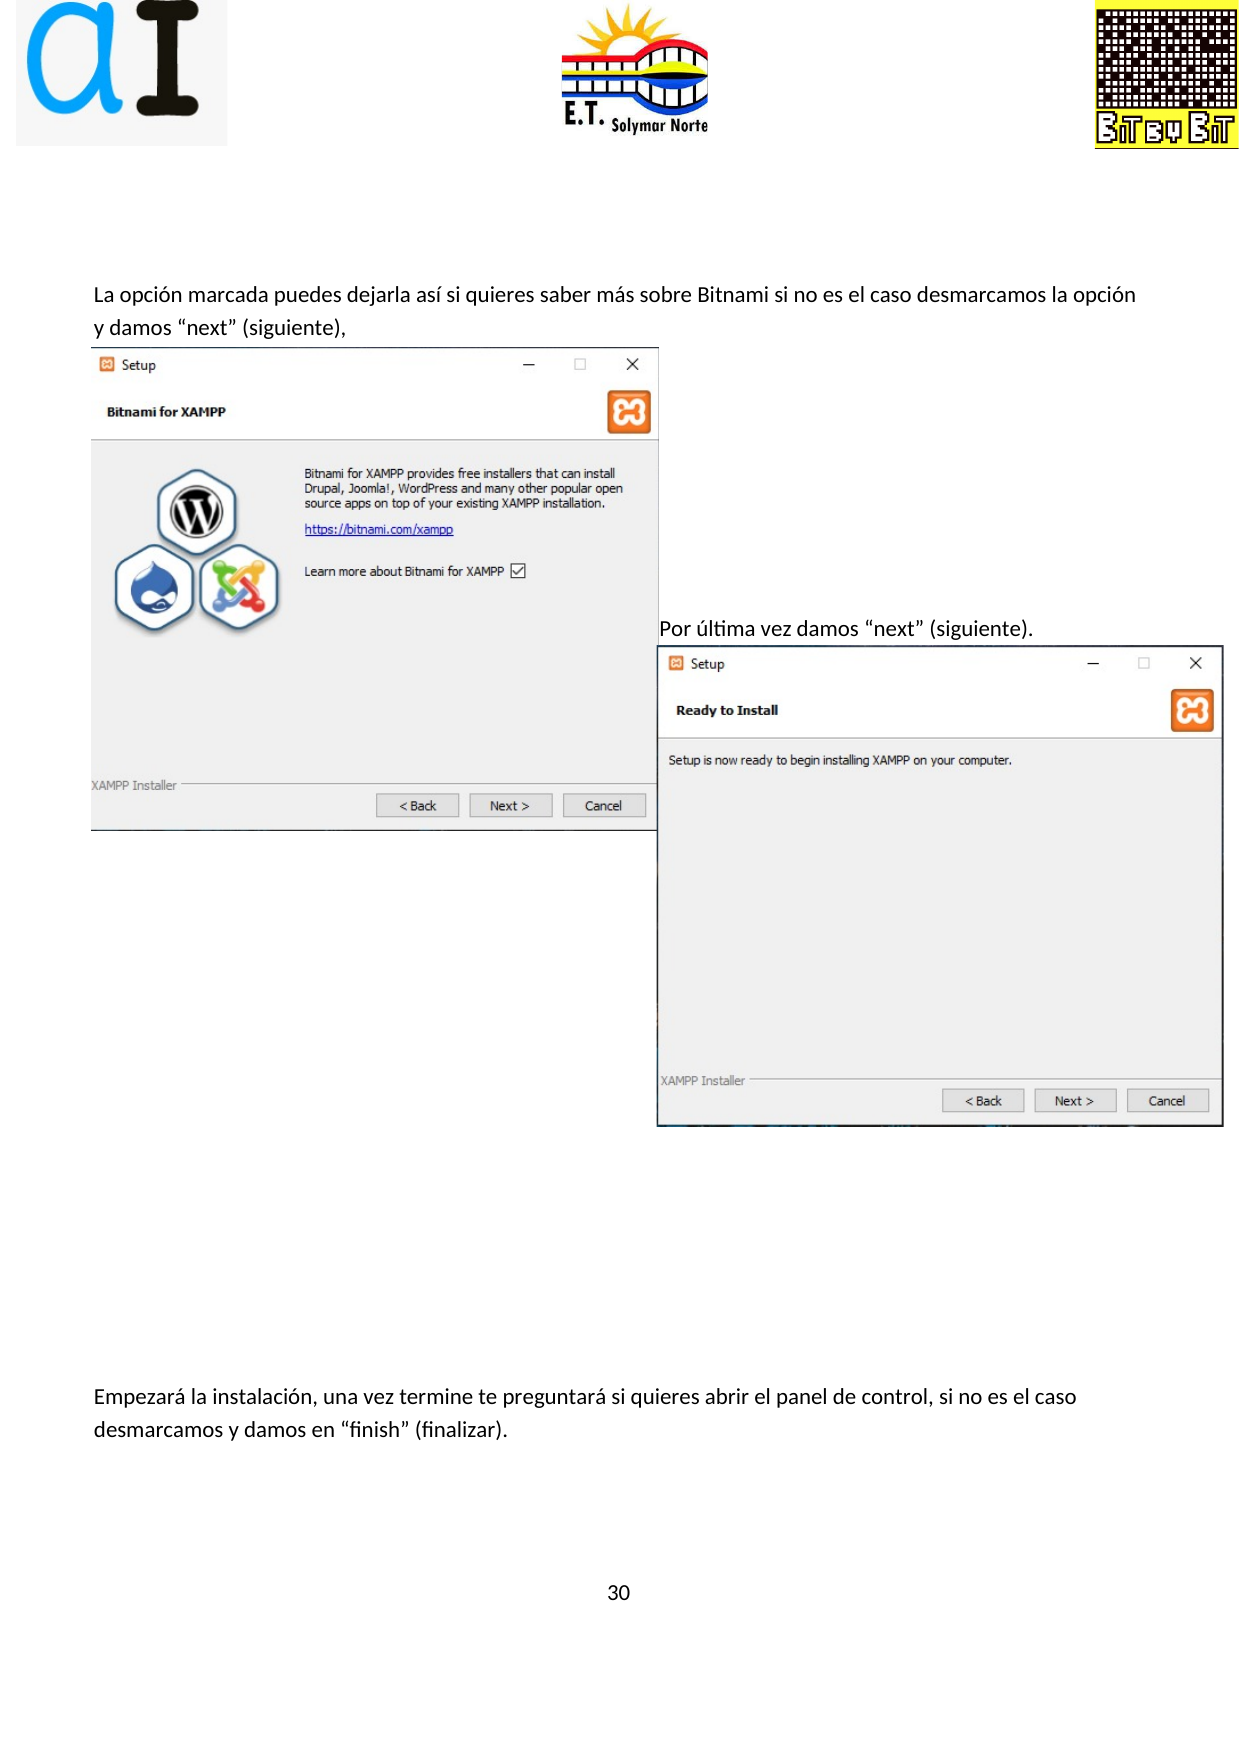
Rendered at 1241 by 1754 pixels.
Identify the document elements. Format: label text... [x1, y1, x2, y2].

picture [561, 0, 708, 146]
picture [91, 347, 1224, 1127]
text La opción marcada puedes dejarla así si quieres saber más sobre Bitnami si no es el caso desmarcamos la opción y damos “next” (siguiente), [94, 280, 1143, 341]
text Por última vez damos “next” (siguiente). [659, 614, 1143, 642]
picture [1094, 0, 1239, 149]
picture [16, 0, 228, 146]
text Empezará la instalación, una vez termine te preguntará si quieres abrir el panel de control, si no es el caso desmarcamos y damos en “finish” (finalizar). [94, 1382, 1143, 1443]
